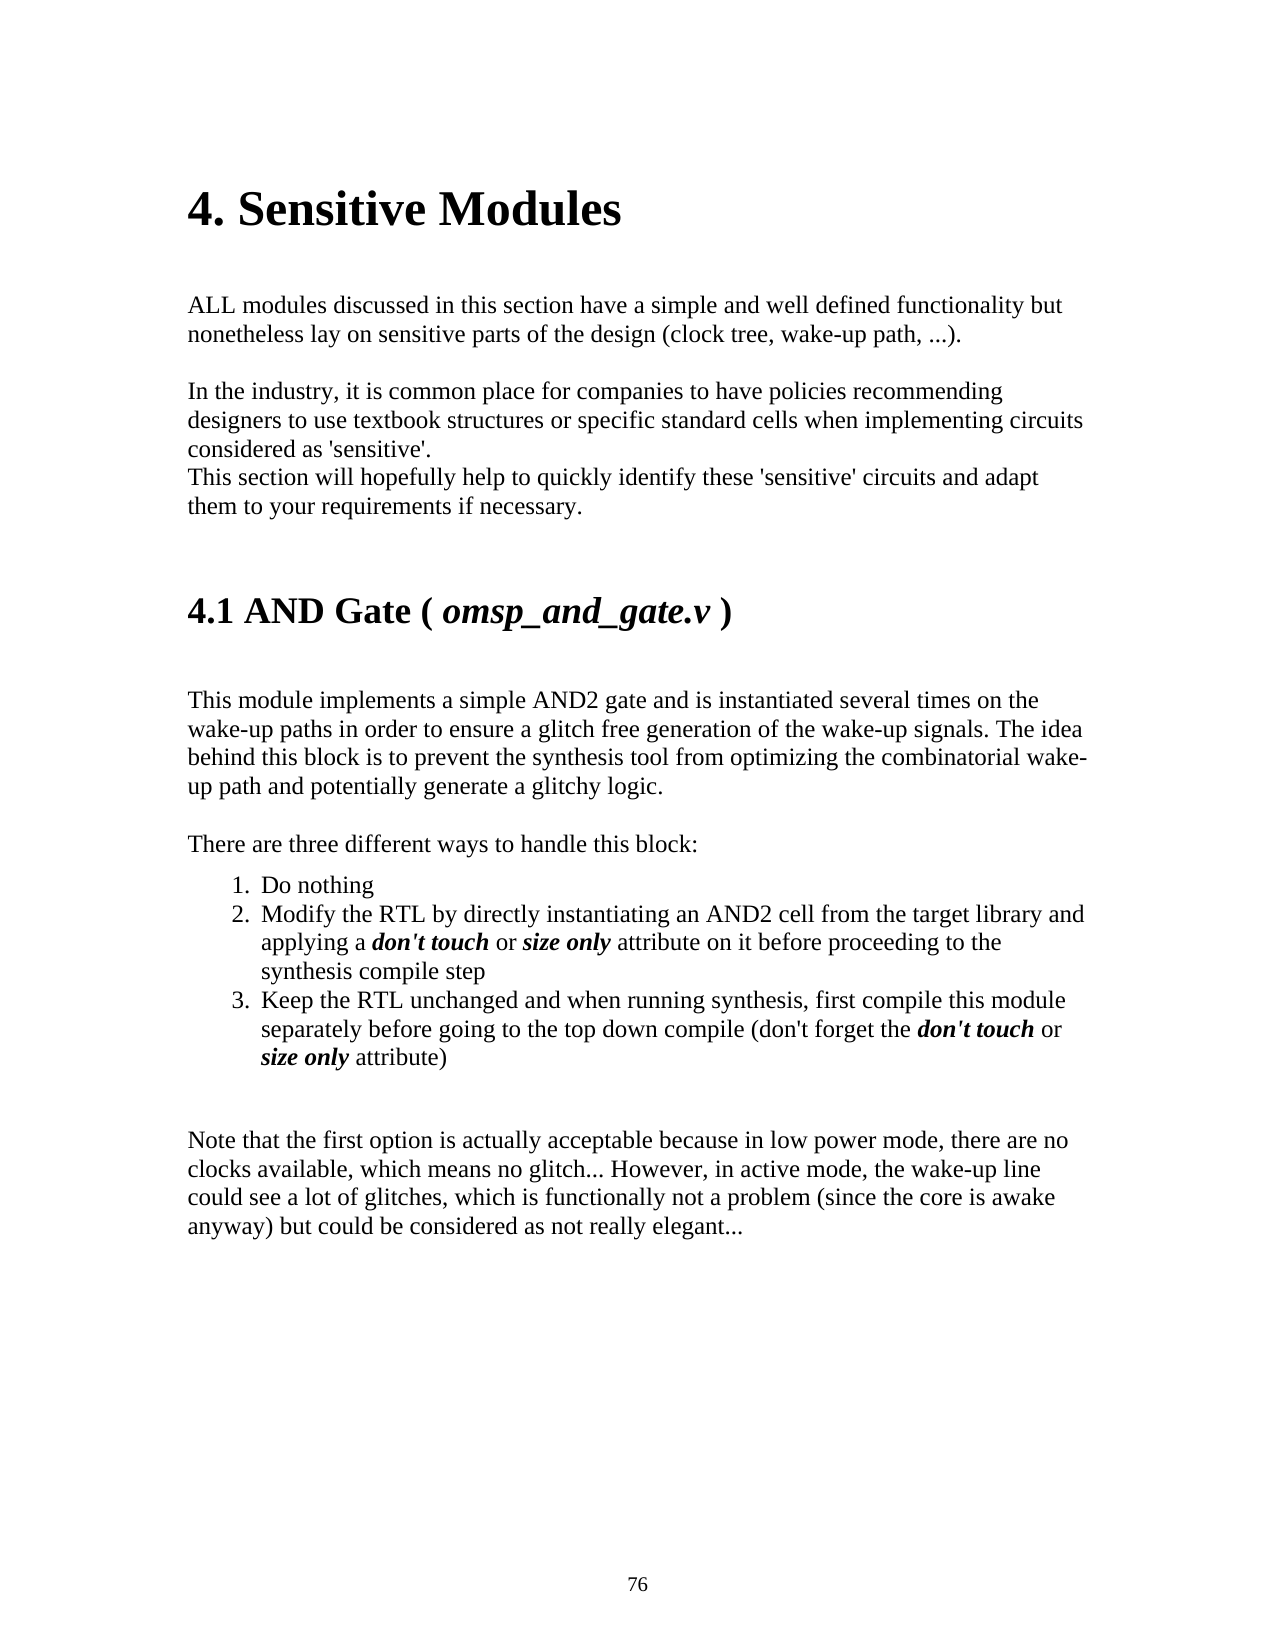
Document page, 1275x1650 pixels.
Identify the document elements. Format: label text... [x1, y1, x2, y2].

text Note that the first option is actually acceptable because in low power mode, there are no clocks available, which means no glitch... However, in active mode, the wake-up line could see a lot of glitches, which is functionally not a problem (since the core is awake anyway) but could be considered as not really elegant... [187, 1125, 1088, 1240]
list Do nothing [231, 870, 1088, 899]
text 4. Sensitive Modules [187, 150, 1088, 236]
list Keep the RTL unchanged and when running synthesis, first compile this module separately before going to the top down compile (don't forget the don't touch or size only attribute) [231, 985, 1088, 1071]
text 4.1 AND Gate ( omsp_and_gate.v ) [187, 588, 1088, 631]
text This module implements a simple AND2 gate and is instantiated several times on the wake-up paths in order to ensure a glitch free generation of the wake-up signals. The idea behind this block is to prevent the synthesis tool from optimizing the combinatorial wake-up path and potentially generate a glitchy logic. There are three different ways to handle this block: [187, 685, 1088, 857]
list Modify the RTL by directly instantiating an AND2 cell from the target library and applying a don't touch or size only attribute on it before proceeding to the synthesis compile step [231, 899, 1088, 985]
text ALL modules discussed in this section have a simple and well defined functionality but nonetheless lay on sensitive parts of the design (clock tree, wake-up path, ...). In the industry, it is common place for companies to have policies recommending designers to use textbook structures or specific standard cells when implementing circuits considered as 'sensitive'. This section will hopefully help to quickly identify these 'sensitive' circuits and adapt them to your requirements if necessary. [187, 290, 1088, 520]
